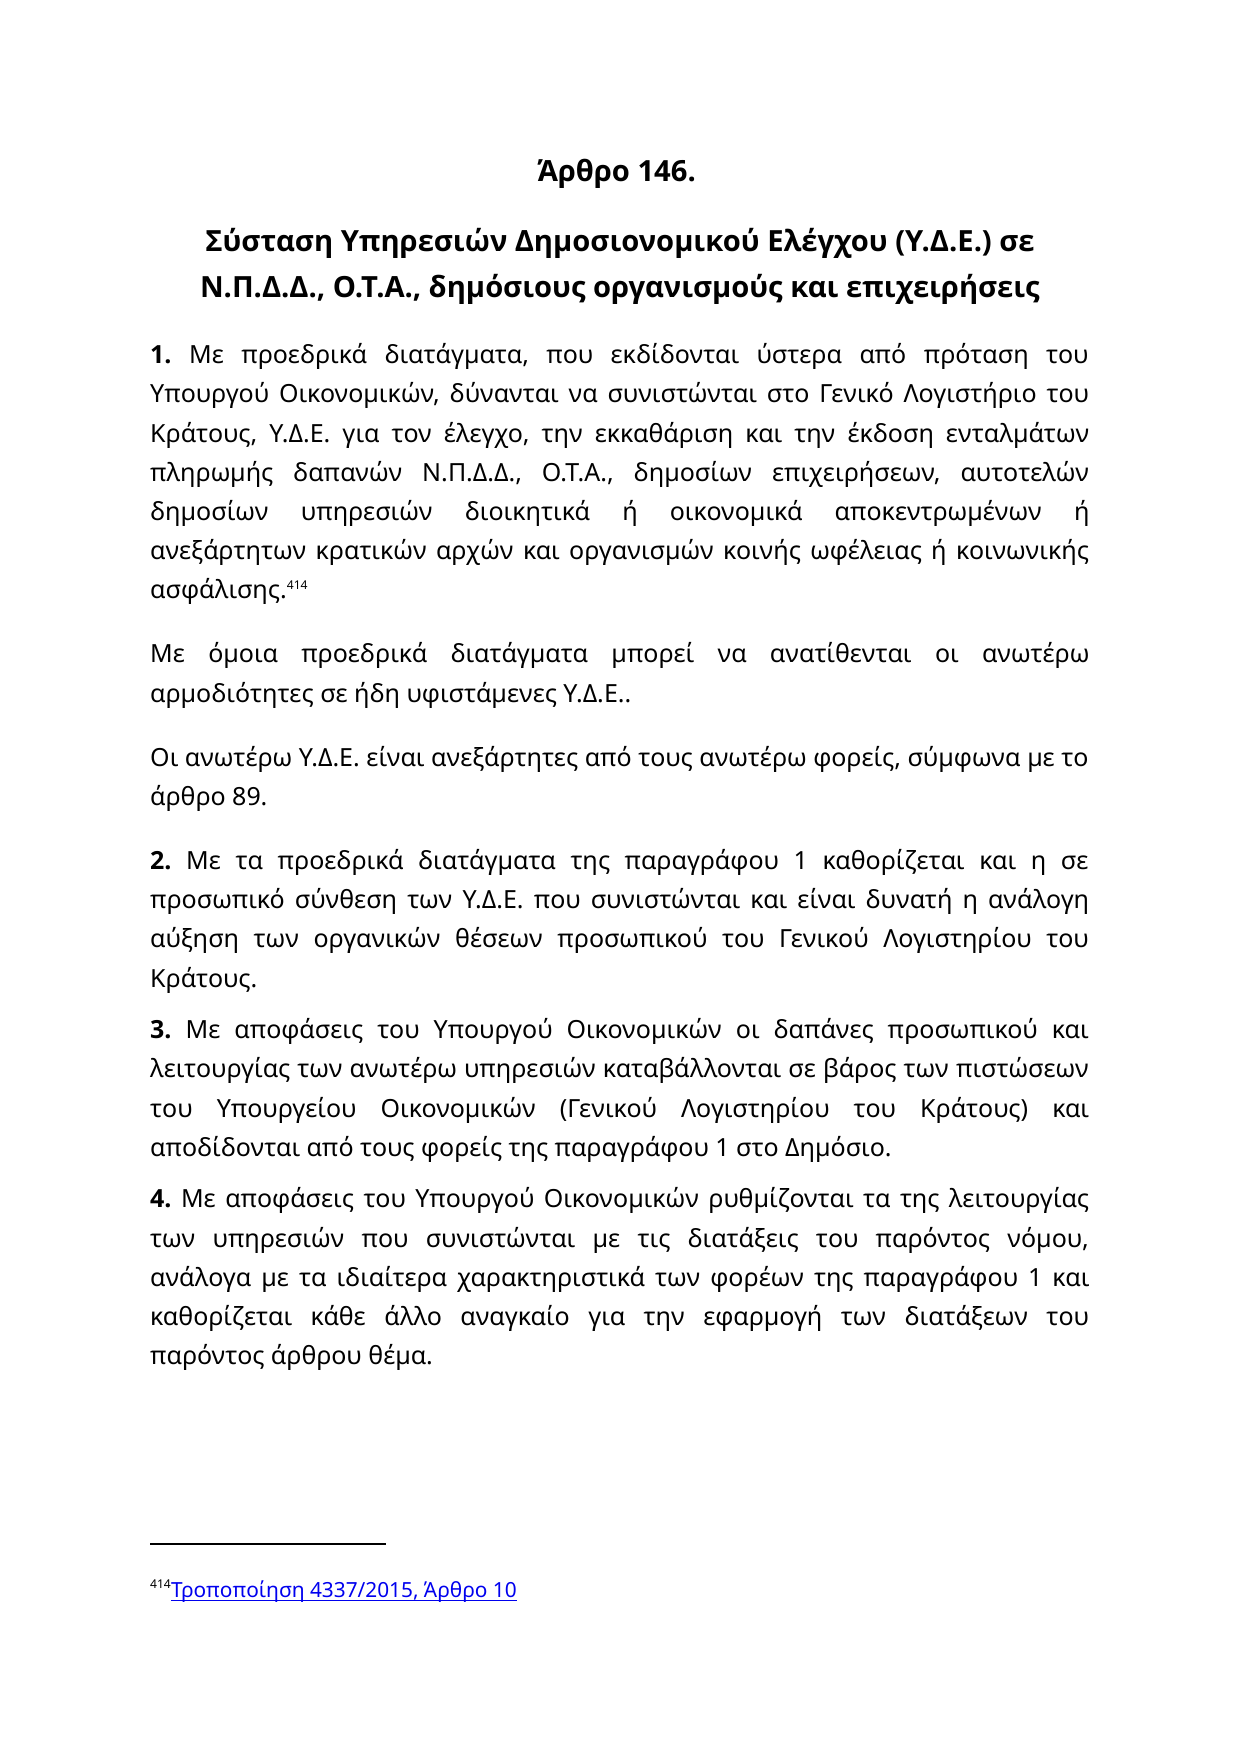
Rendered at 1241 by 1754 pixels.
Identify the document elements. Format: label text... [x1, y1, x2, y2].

text 2. Με τα προεδρικά διατάγματα της παραγράφου 1 καθορίζεται και η σε προσωπικό σύνθεση των Υ.Δ.Ε. που συνιστώνται και είναι δυνατή η ανάλογη αύξηση των οργανικών θέσεων προσωπικού του Γενικού Λογιστηρίου του Κράτους. [150, 843, 1090, 994]
text Με όμοια προεδρικά διατάγματα μπορεί να ανατίθενται οι ανωτέρω αρμοδιότητες σε ήδη υφιστάμενες Υ.Δ.Ε.. [150, 636, 1090, 709]
text 3. Με αποφάσεις του Υπουργού Οικονομικών οι δαπάνες προσωπικού και λειτουργίας των ανωτέρω υπηρεσιών καταβάλλονται σε βάρος των πιστώσεων του Υπουργείου Οικονομικών (Γενικού Λογιστηρίου του Κράτους) και αποδίδονται από τους φορείς της παραγράφου 1 στο Δημόσιο. [150, 1012, 1090, 1163]
text Τροποποίηση 4337/2015, Άρθρο 10 [150, 1576, 1090, 1604]
text 1. Με προεδρικά διατάγματα, που εκδίδονται ύστερα από πρόταση του Υπουργού Οικονομικών, δύνανται να συνιστώνται στο Γενικό Λογιστήριο του Κράτους, Υ.Δ.Ε. για τον έλεγχο, την εκκαθάριση και την έκδοση ενταλμάτων πληρωμής δαπανών Ν.Π.Δ.Δ., Ο.Τ.Α., δημοσίων επιχειρήσεων, αυτοτελών δημοσίων υπηρεσιών διοικητικά ή οικονομικά αποκεντρωμένων ή ανεξάρτητων κρατικών αρχών και οργανισμών κοινής ωφέλειας ή κοινωνικής ασφάλισης. [150, 337, 1090, 606]
text Οι ανωτέρω Υ.Δ.Ε. είναι ανεξάρτητες από τους ανωτέρω φορείς, σύμφωνα με το άρθρο 89. [150, 739, 1090, 813]
text 4. Με αποφάσεις του Υπουργού Οικονομικών ρυθμίζονται τα της λειτουργίας των υπηρεσιών που συνιστώνται με τις διατάξεις του παρόντος νόμου, ανάλογα με τα ιδιαίτερα χαρακτηριστικά των φορέων της παραγράφου 1 και καθορίζεται κάθε άλλο αναγκαίο για την εφαρμογή των διατάξεων του παρόντος άρθρου θέμα. [150, 1181, 1090, 1372]
subtitle Σύσταση Υπηρεσιών Δημοσιονομικού Ελέγχου (Υ.Δ.Ε.) σε Ν.Π.Δ.Δ., Ο.Τ.Α., δημόσιους οργανισμούς και επιχειρήσεις [150, 221, 1090, 306]
subtitle Άρθρο 146. [150, 150, 1090, 190]
